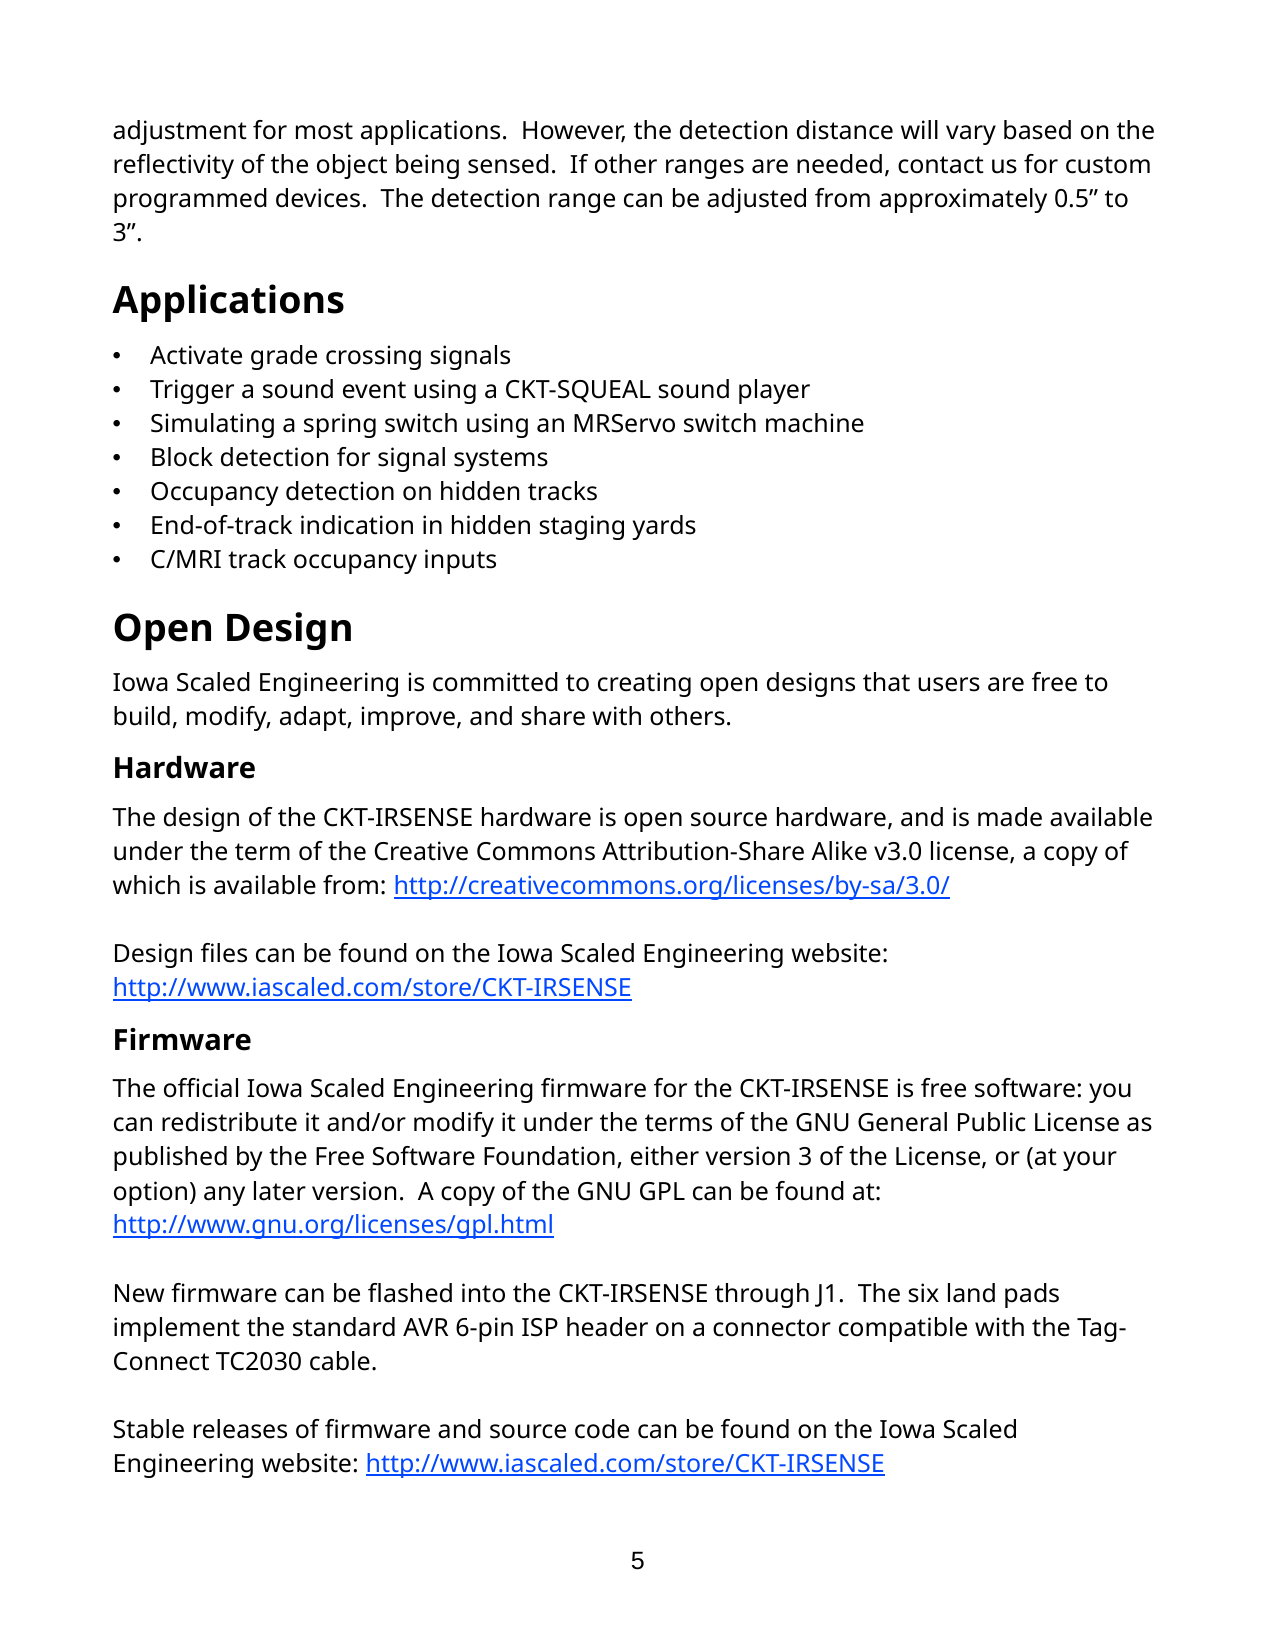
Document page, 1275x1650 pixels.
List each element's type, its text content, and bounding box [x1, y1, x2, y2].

text The official Iowa Scaled Engineering firmware for the CKT-IRSENSE is free software: you can redistribute it and/or modify it under the terms of the GNU General Public License as published by the Free Software Foundation, either version 3 of the License, or (at your option) any later version. A copy of the GNU GPL can be found at: http://www.gnu.org/licenses/gpl.html [112, 1071, 1162, 1241]
text adjustment for most applications. However, the detection distance will vary based on the reflectivity of the object being sensed. If other ranges are needed, contact us for custom programmed devices. The detection range can be adjusted from approximately 0.5” to 3”. [112, 112, 1162, 249]
subtitle Hardware [112, 748, 1162, 787]
subtitle Applications [112, 274, 1162, 325]
text Design files can be found on the Iowa Scaled Engineering website: [112, 936, 1162, 970]
subtitle Firmware [112, 1019, 1162, 1058]
text New firmware can be flashed into the CKT-IRSENSE through J1. The six land pads implement the standard AVR 6-pin ISP header on a connector compatible with the Tag-Connect TC2030 cable. [112, 1275, 1162, 1377]
list Simulating a spring switch using an MRServo switch machine [112, 405, 1162, 439]
list End-of-track indication in hidden staging yards [112, 508, 1162, 542]
subtitle Open Design [112, 601, 1162, 652]
list Block detection for signal systems [112, 439, 1162, 473]
text Iowa Scaled Engineering is committed to creating open designs that users are free to build, modify, adapt, improve, and share with others. [112, 665, 1162, 733]
text http://www.iascaled.com/store/CKT-IRSENSE [112, 970, 1162, 1004]
list Occupancy detection on hidden tracks [112, 473, 1162, 508]
text The design of the CKT-IRSENSE hardware is open source hardware, and is made available under the term of the Creative Commons Attribution-Share Alike v3.0 license, a copy of which is available from: http://creativecommons.org/licenses/by-sa/3.0/ [112, 800, 1162, 902]
list Trigger a sound event using a CKT-SQUEAL sound player [112, 371, 1162, 405]
list C/MRI track occupancy inputs [112, 542, 1162, 576]
list Activate grade crossing signals [112, 337, 1162, 371]
text Stable releases of firmware and source code can be found on the Iowa Scaled Engineering website: http://www.iascaled.com/store/CKT-IRSENSE [112, 1412, 1162, 1480]
